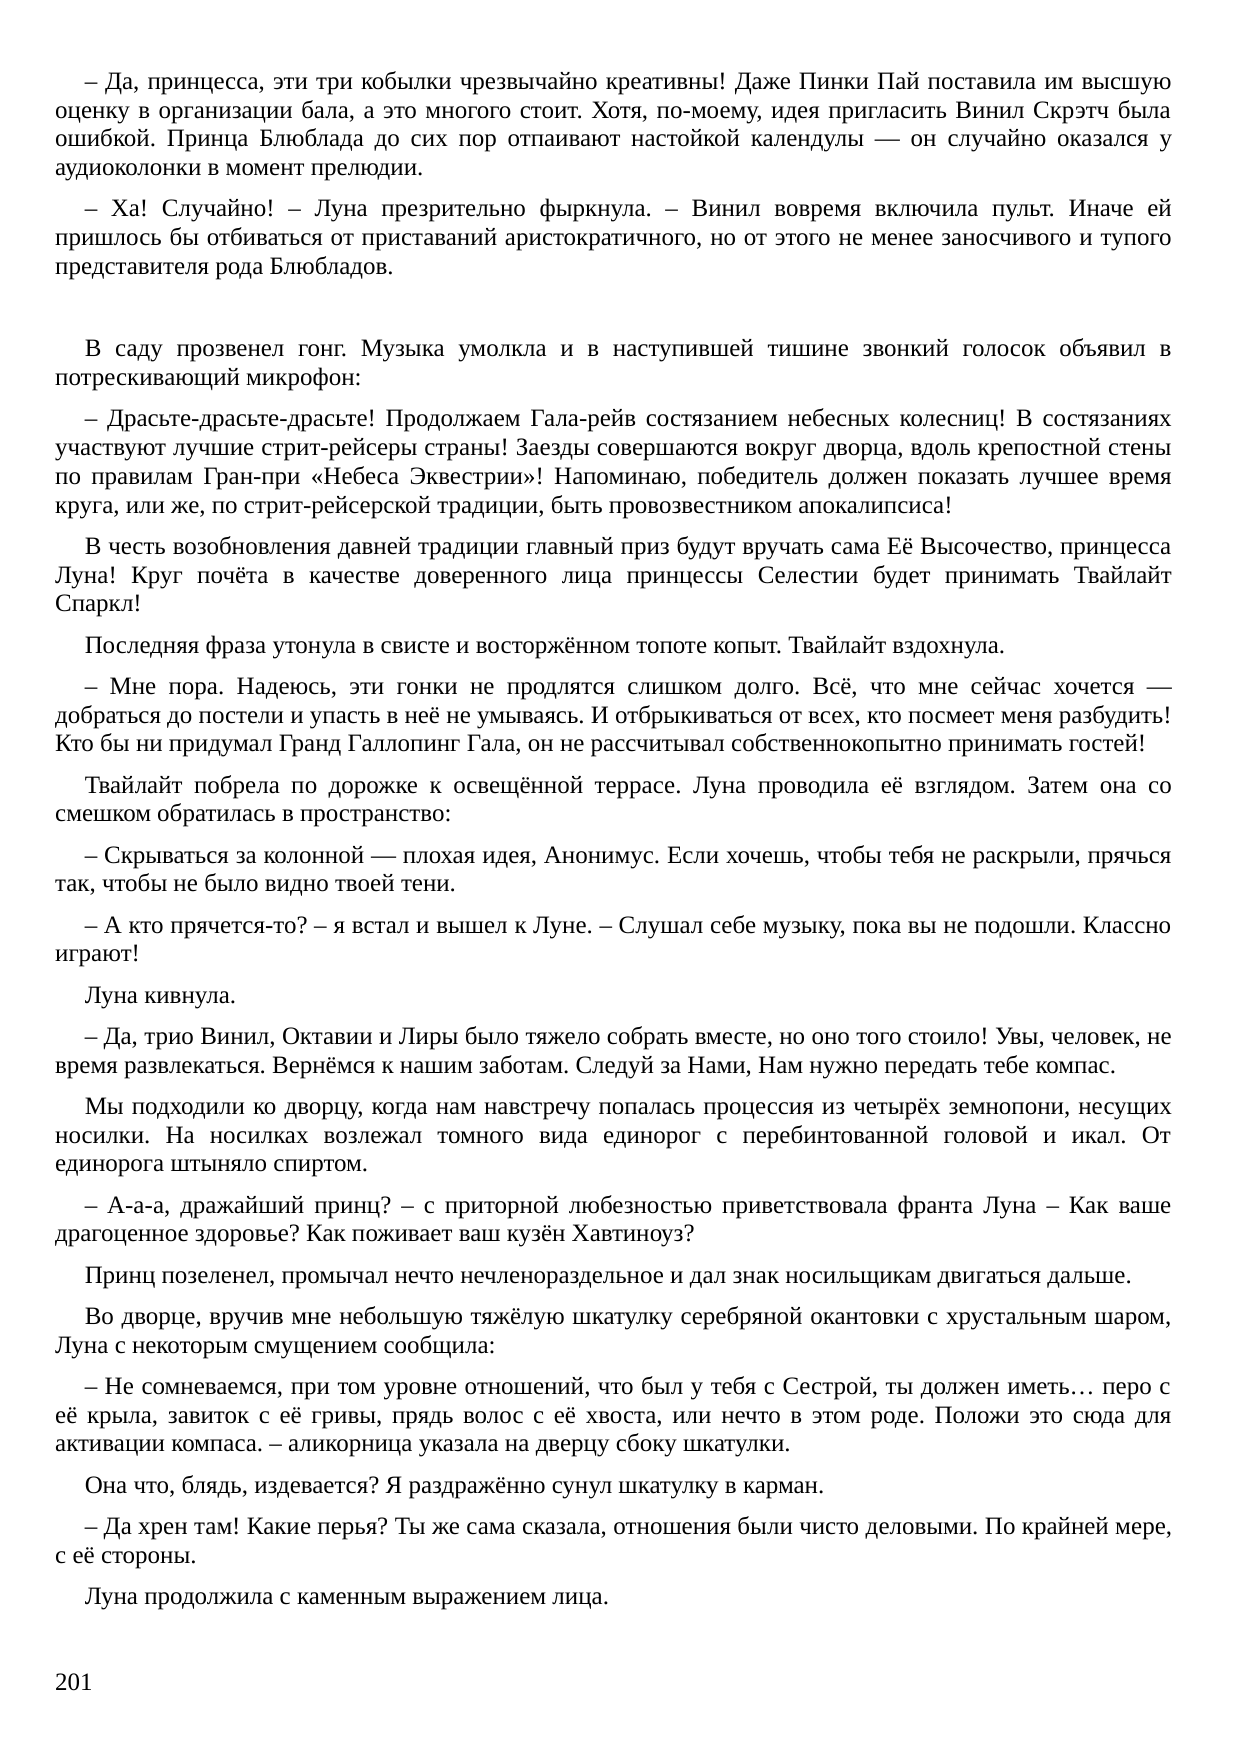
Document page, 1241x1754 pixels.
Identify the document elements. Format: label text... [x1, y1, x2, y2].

text – Да хрен там! Какие перья? Ты же сама сказала, отношения были чисто деловыми. По крайней мере, с её стороны. [55, 1511, 1173, 1568]
text – Ха! Случайно! – Луна презрительно фыркнула. – Винил вовремя включила пульт. Иначе ей пришлось бы отбиваться от приставаний аристократичного, но от этого не менее заносчивого и тупого представителя рода Блюбладов. [55, 193, 1173, 280]
text – Скрываться за колонной — плохая идея, Анонимус. Если хочешь, чтобы тебя не раскрыли, прячься так, чтобы не было видно твоей тени. [55, 840, 1173, 897]
text – Драсьте-драсьте-драсьте! Продолжаем Гала-рейв состязанием небесных колесниц! В состязаниях участвуют лучшие стрит-рейсеры страны! Заезды совершаются вокруг дворца, вдоль крепостной стены по правилам Гран-при «Небеса Эквестрии»! Напоминаю, победитель должен показать лучшее время круга, или же, по стрит-рейсерской традиции, быть провозвестником апокалипсиса! [55, 403, 1173, 518]
text – А кто прячется-то? – я встал и вышел к Луне. – Слушал себе музыку, пока вы не подошли. Классно играют! [55, 910, 1173, 967]
text – Не сомневаемся, при том уровне отношений, что был у тебя с Сестрой, ты должен иметь… перо с её крыла, завиток с её гривы, прядь волос с её хвоста, или нечто в этом роде. Положи это сюда для активации компаса. – аликорница указала на дверцу сбоку шкатулки. [55, 1371, 1173, 1457]
text – Да, трио Винил, Октавии и Лиры было тяжело собрать вместе, но оно того стоило! Увы, человек, не время развлекаться. Вернёмся к нашим заботам. Следуй за Нами, Нам нужно передать тебе компас. [55, 1021, 1173, 1078]
text В саду прозвенел гонг. Музыка умолкла и в наступившей тишине звонкий голосок объявил в потрескивающий микрофон: [55, 333, 1173, 391]
text Мы подходили ко дворцу, когда нам навстречу попалась процессия из четырёх земнопони, несущих носилки. На носилках возлежал томного вида единорог с перебинтованной головой и икал. От единорога штыняло спиртом. [55, 1091, 1173, 1177]
text В честь возобновления давней традиции главный приз будут вручать сама Её Высочество, принцесса Луна! Круг почёта в качестве доверенного лица принцессы Селестии будет принимать Твайлайт Спаркл! [55, 531, 1173, 617]
text Во дворце, вручив мне небольшую тяжёлую шкатулку серебряной окантовки с хрустальным шаром, Луна с некоторым смущением сообщила: [55, 1301, 1173, 1358]
text Принц позеленел, промычал нечто нечленораздельное и дал знак носильщикам двигаться дальше. [55, 1260, 1173, 1288]
text – Да, принцесса, эти три кобылки чрезвычайно креативны! Даже Пинки Пай поставила им высшую оценку в организации бала, а это многого стоит. Хотя, по-моему, идея пригласить Винил Скрэтч была ошибкой. Принца Блюблада до сих пор отпаивают настойкой календулы — он случайно оказался у аудиоколонки в момент прелюдии. [55, 66, 1173, 181]
text Последняя фраза утонула в свисте и восторжённом топоте копыт. Твайлайт вздохнула. [55, 630, 1173, 658]
text Твайлайт побрела по дорожке к освещённой террасе. Луна проводила её взглядом. Затем она со смешком обратилась в пространство: [55, 770, 1173, 827]
text Луна продолжила с каменным выражением лица. [55, 1581, 1173, 1610]
text Она что, блядь, издевается? Я раздражённо сунул шкатулку в карман. [55, 1470, 1173, 1498]
text – А-а-а, дражайший принц? – с приторной любезностью приветствовала франта Луна – Как ваше драгоценное здоровье? Как поживает ваш кузён Хавтиноуз? [55, 1190, 1173, 1247]
text Луна кивнула. [55, 980, 1173, 1008]
text – Мне пора. Надеюсь, эти гонки не продлятся слишком долго. Всё, что мне сейчас хочется — добраться до постели и упасть в неё не умываясь. И отбрыкиваться от всех, кто посмеет меня разбудить! Кто бы ни придумал Гранд Галлопинг Гала, он не рассчитывал собственнокопытно принимать гостей! [55, 671, 1173, 757]
